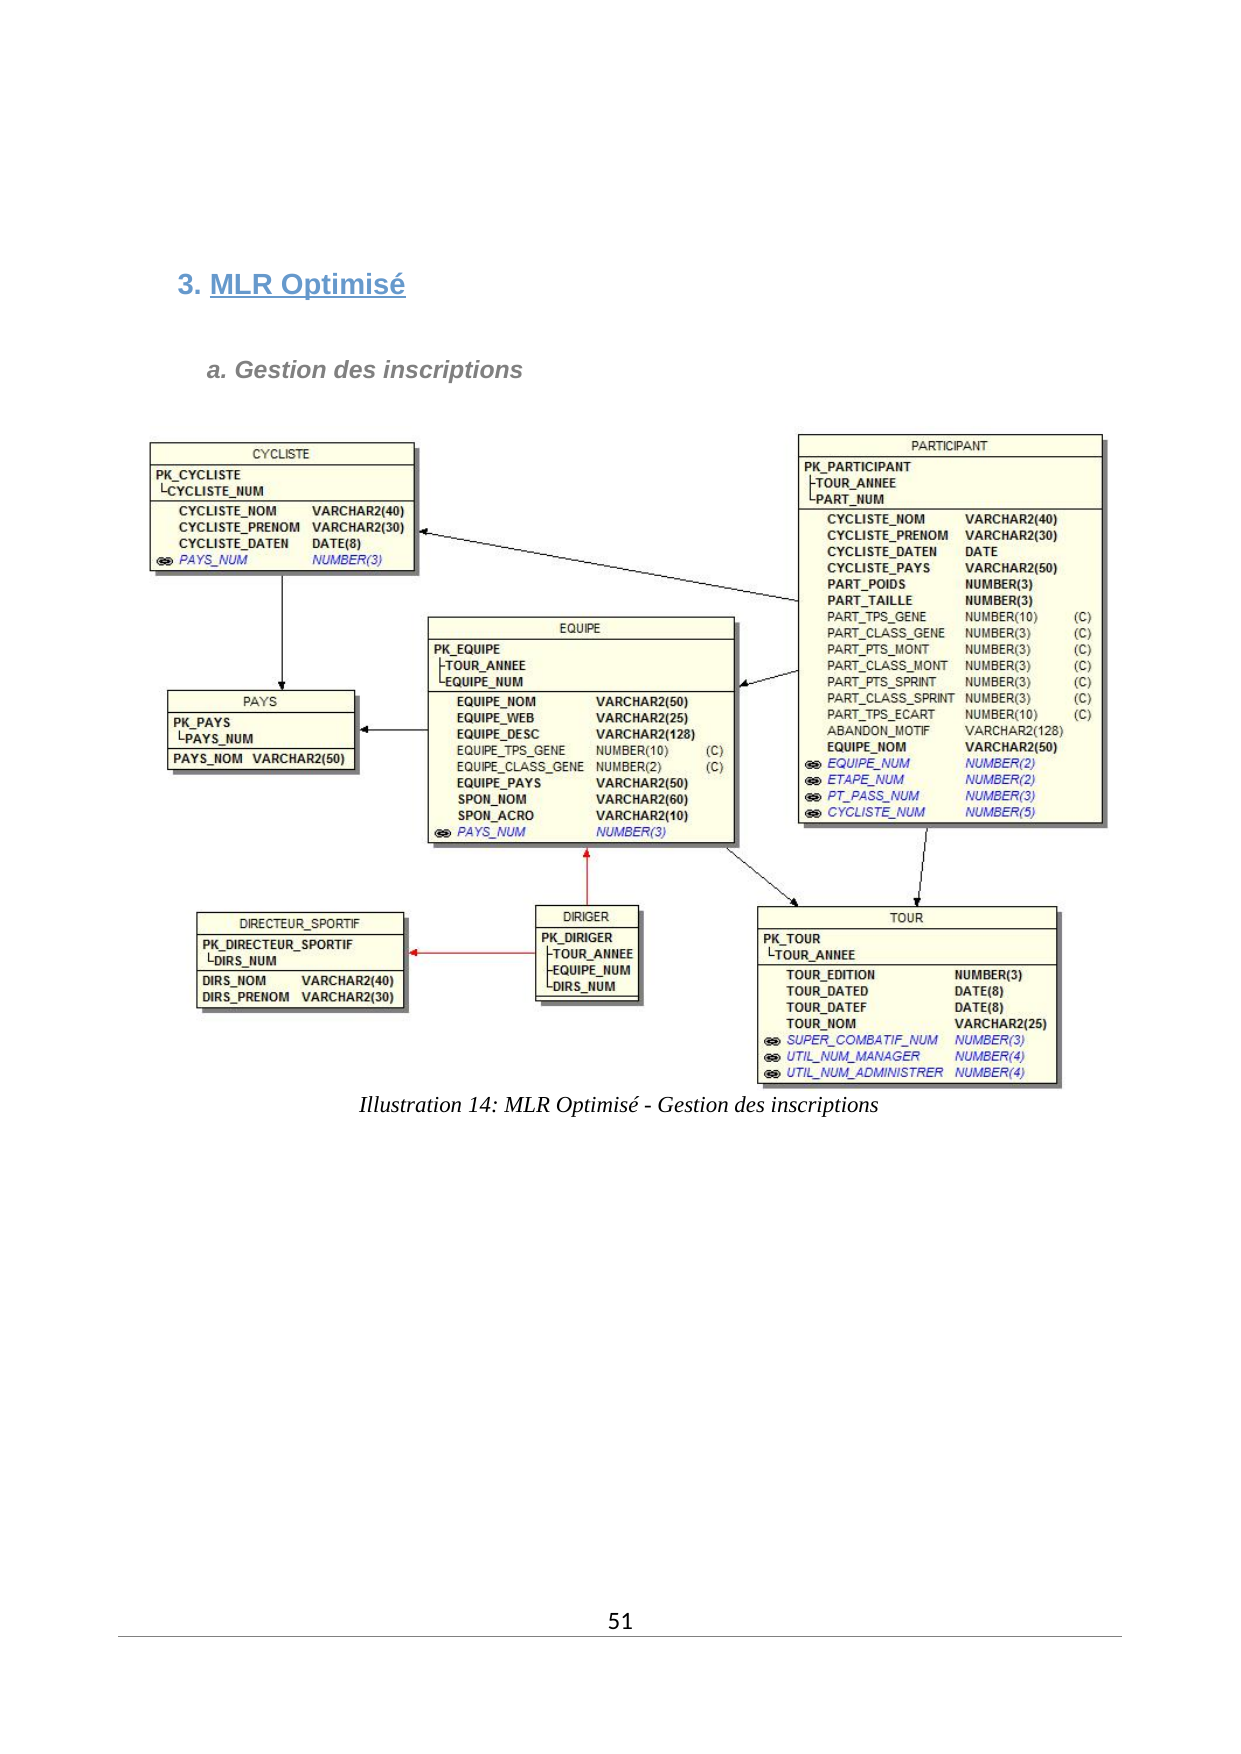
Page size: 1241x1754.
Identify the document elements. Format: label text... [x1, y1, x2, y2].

subtitle MLR Optimisé [177, 267, 1122, 300]
picture [131, 426, 1110, 1091]
subtitle Gestion des inscriptions [207, 355, 1122, 384]
text Illustration 14: MLR Optimisé - Gestion des inscriptions [131, 1091, 1109, 1117]
